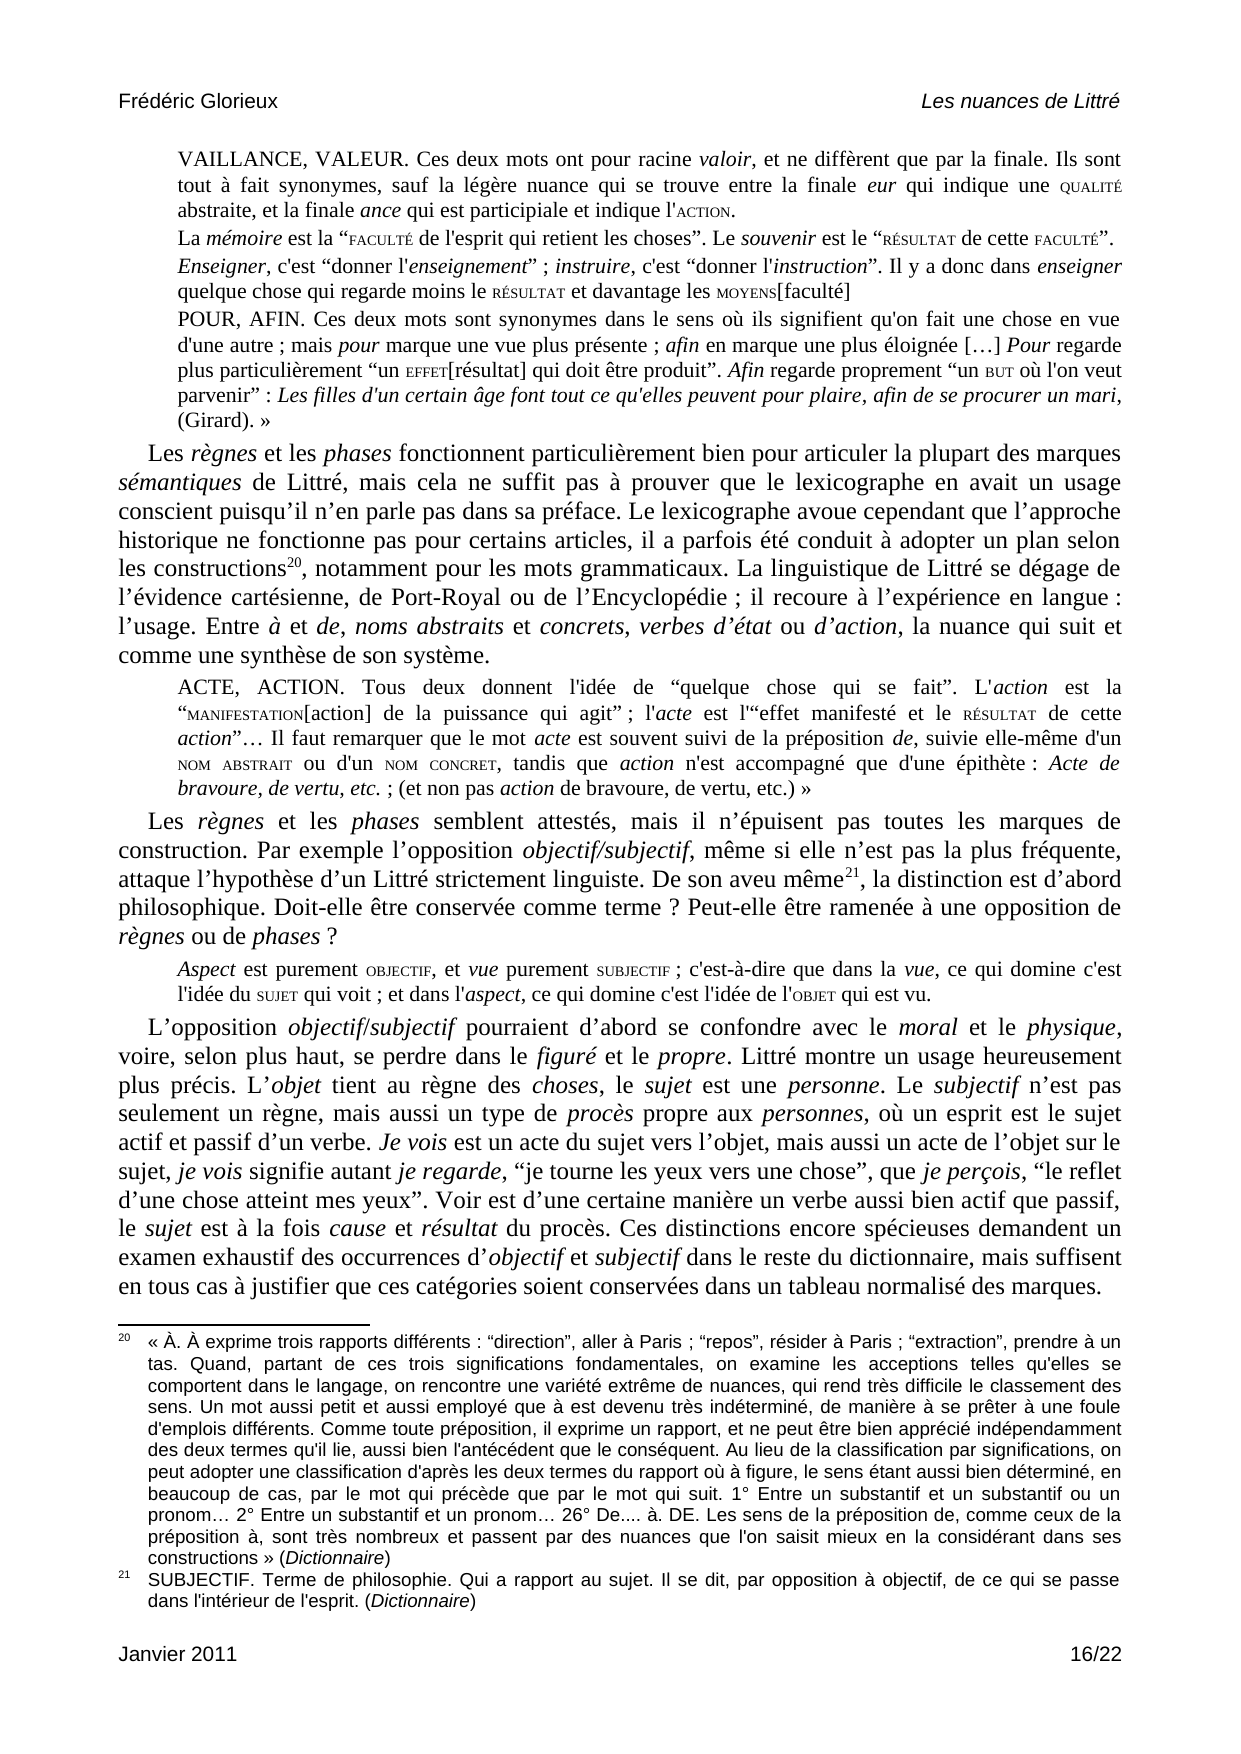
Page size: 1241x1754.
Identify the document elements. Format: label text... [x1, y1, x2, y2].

text ACTE, ACTION. Tous deux donnent l'idée de “quelque chose qui se fait”. L'action est la “manifestation[action] de la puissance qui agit” ; l'acte est l'“effet manifesté et le résultat de cette action”… Il faut remarquer que le mot acte est souvent suivi de la préposition de, suivie elle-même d'un nom abstrait ou d'un nom concret, tandis que action n'est accompagné que d'une épithète : Acte de bravoure, de vertu, etc. ; (et non pas action de bravoure, de vertu, etc.) » [177, 674, 1122, 800]
text Les règnes et les phases semblent attestés, mais il n’épuisent pas toutes les marques de construction. Par exemple l’opposition objectif/subjectif, même si elle n’est pas la plus fréquente, attaque l’hypothèse d’un Littré strictement linguiste. De son aveu même, la distinction est d’abord philosophique. Doit-elle être conservée comme terme ? Peut-elle être ramenée à une opposition de règnes ou de phases ? [118, 806, 1122, 950]
text SUBJECTIF. Terme de philosophie. Qui a rapport au sujet. Il se dit, par opposition à objectif, de ce qui se passe dans l'intérieur de l'esprit. (Dictionnaire) [118, 1568, 1122, 1612]
text Aspect est purement objectif, et vue purement subjectif ; c'est-à-dire que dans la vue, ce qui domine c'est l'idée du sujet qui voit ; et dans l'aspect, ce qui domine c'est l'idée de l'objet qui est vu. [177, 956, 1122, 1006]
text VAILLANCE, VALEUR. Ces deux mots ont pour racine valoir, et ne diffèrent que par la finale. Ils sont tout à fait synonymes, sauf la légère nuance qui se trouve entre la finale eur qui indique une qualité abstraite, et la finale ance qui est participiale et indique l'action. [177, 146, 1122, 222]
text Enseigner, c'est “donner l'enseignement” ; instruire, c'est “donner l'instruction”. Il y a donc dans enseigner quelque chose qui regarde moins le résultat et davantage les moyens[faculté] [177, 253, 1122, 303]
text POUR, AFIN. Ces deux mots sont synonymes dans le sens où ils signifient qu'on fait une chose en vue d'une autre ; mais pour marque une vue plus présente ; afin en marque une plus éloignée […] Pour regarde plus particulièrement “un effet[résultat] qui doit être produit”. Afin regarde proprement “un but où l'on veut parvenir” : Les filles d'un certain âge font tout ce qu'elles peuvent pour plaire, afin de se procurer un mari, (Girard). » [177, 306, 1122, 432]
text « À. À exprime trois rapports différents : “direction”, aller à Paris ; “repos”, résider à Paris ; “extraction”, prendre à un tas. Quand, partant de ces trois significations fondamentales, on examine les acceptions telles qu'elles se comportent dans le langage, on rencontre une variété extrême de nuances, qui rend très difficile le classement des sens. Un mot aussi petit et aussi employé que à est devenu très indéterminé, de manière à se prêter à une foule d'emplois différents. Comme toute préposition, il exprime un rapport, et ne peut être bien apprécié indépendamment des deux termes qu'il lie, aussi bien l'antécédent que le conséquent. Au lieu de la classification par significations, on peut adopter une classification d'après les deux termes du rapport où à figure, le sens étant aussi bien déterminé, en beaucoup de cas, par le mot qui précède que par le mot qui suit. 1° Entre un substantif et un substantif ou un pronom… 2° Entre un substantif et un pronom… 26° De.... à. DE. Les sens de la préposition de, comme ceux de la préposition à, sont très nombreux et passent par des nuances que l'on saisit mieux en la considérant dans ses constructions » (Dictionnaire) [118, 1331, 1122, 1568]
text La mémoire est la “faculté de l'esprit qui retient les choses”. Le souvenir est le “résultat de cette faculté”. [177, 225, 1122, 250]
text L’opposition objectif/subjectif pourraient d’abord se confondre avec le moral et le physique, voire, selon plus haut, se perdre dans le figuré et le propre. Littré montre un usage heureusement plus précis. L’objet tient au règne des choses, le sujet est une personne. Le subjectif n’est pas seulement un règne, mais aussi un type de procès propre aux personnes, où un esprit est le sujet actif et passif d’un verbe. Je vois est un acte du sujet vers l’objet, mais aussi un acte de l’objet sur le sujet, je vois signifie autant je regarde, “je tourne les yeux vers une chose”, que je perçois, “le reflet d’une chose atteint mes yeux”. Voir est d’une certaine manière un verbe aussi bien actif que passif, le sujet est à la fois cause et résultat du procès. Ces distinctions encore spécieuses demandent un examen exhaustif des occurrences d’objectif et subjectif dans le reste du dictionnaire, mais suffisent en tous cas à justifier que ces catégories soient conservées dans un tableau normalisé des marques. [118, 1012, 1122, 1300]
text Les règnes et les phases fonctionnent particulièrement bien pour articuler la plupart des marques sémantiques de Littré, mais cela ne suffit pas à prouver que le lexicographe en avait un usage conscient puisqu’il n’en parle pas dans sa préface. Le lexicographe avoue cependant que l’approche historique ne fonctionne pas pour certains articles, il a parfois été conduit à adopter un plan selon les constructions, notamment pour les mots grammaticaux. La linguistique de Littré se dégage de l’évidence cartésienne, de Port-Royal ou de l’Encyclopédie ; il recoure à l’expérience en langue : l’usage. Entre à et de, noms abstraits et concrets, verbes d’état ou d’action, la nuance qui suit et comme une synthèse de son système. [118, 438, 1122, 668]
